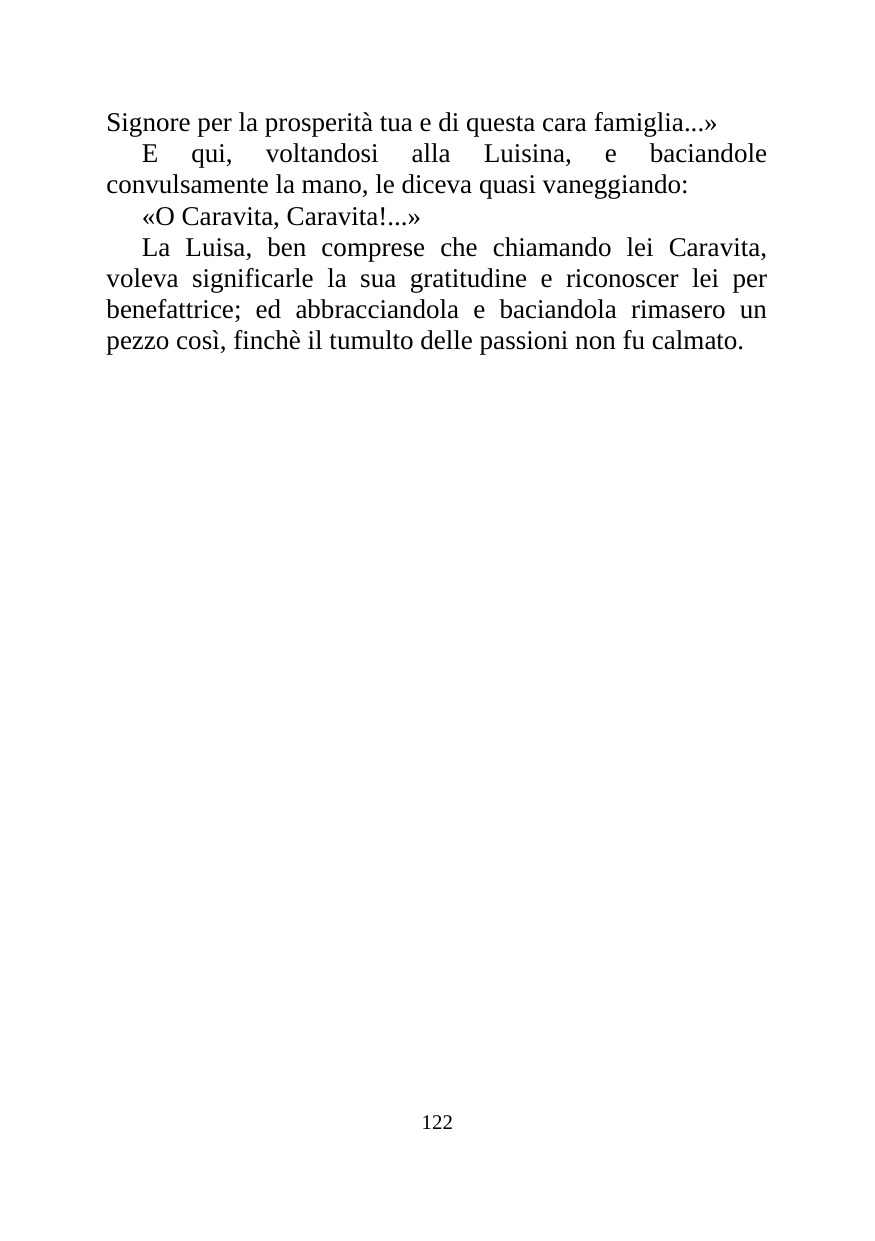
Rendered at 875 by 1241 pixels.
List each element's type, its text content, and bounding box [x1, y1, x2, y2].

text Signore per la prosperità tua e di questa cara famiglia...» [106, 106, 768, 137]
text La Luisa, ben comprese che chiamando lei Caravita, voleva significarle la sua gratitudine e riconoscer lei per benefattrice; ed abbracciandola e baciandola rimasero un pezzo così, finchè il tumulto delle passioni non fu calmato. [106, 231, 768, 355]
text E qui, voltandosi alla Luisina, e baciandole convulsamente la mano, le diceva quasi vaneggiando: [106, 137, 768, 200]
text «O Caravita, Caravita!...» [106, 200, 768, 231]
